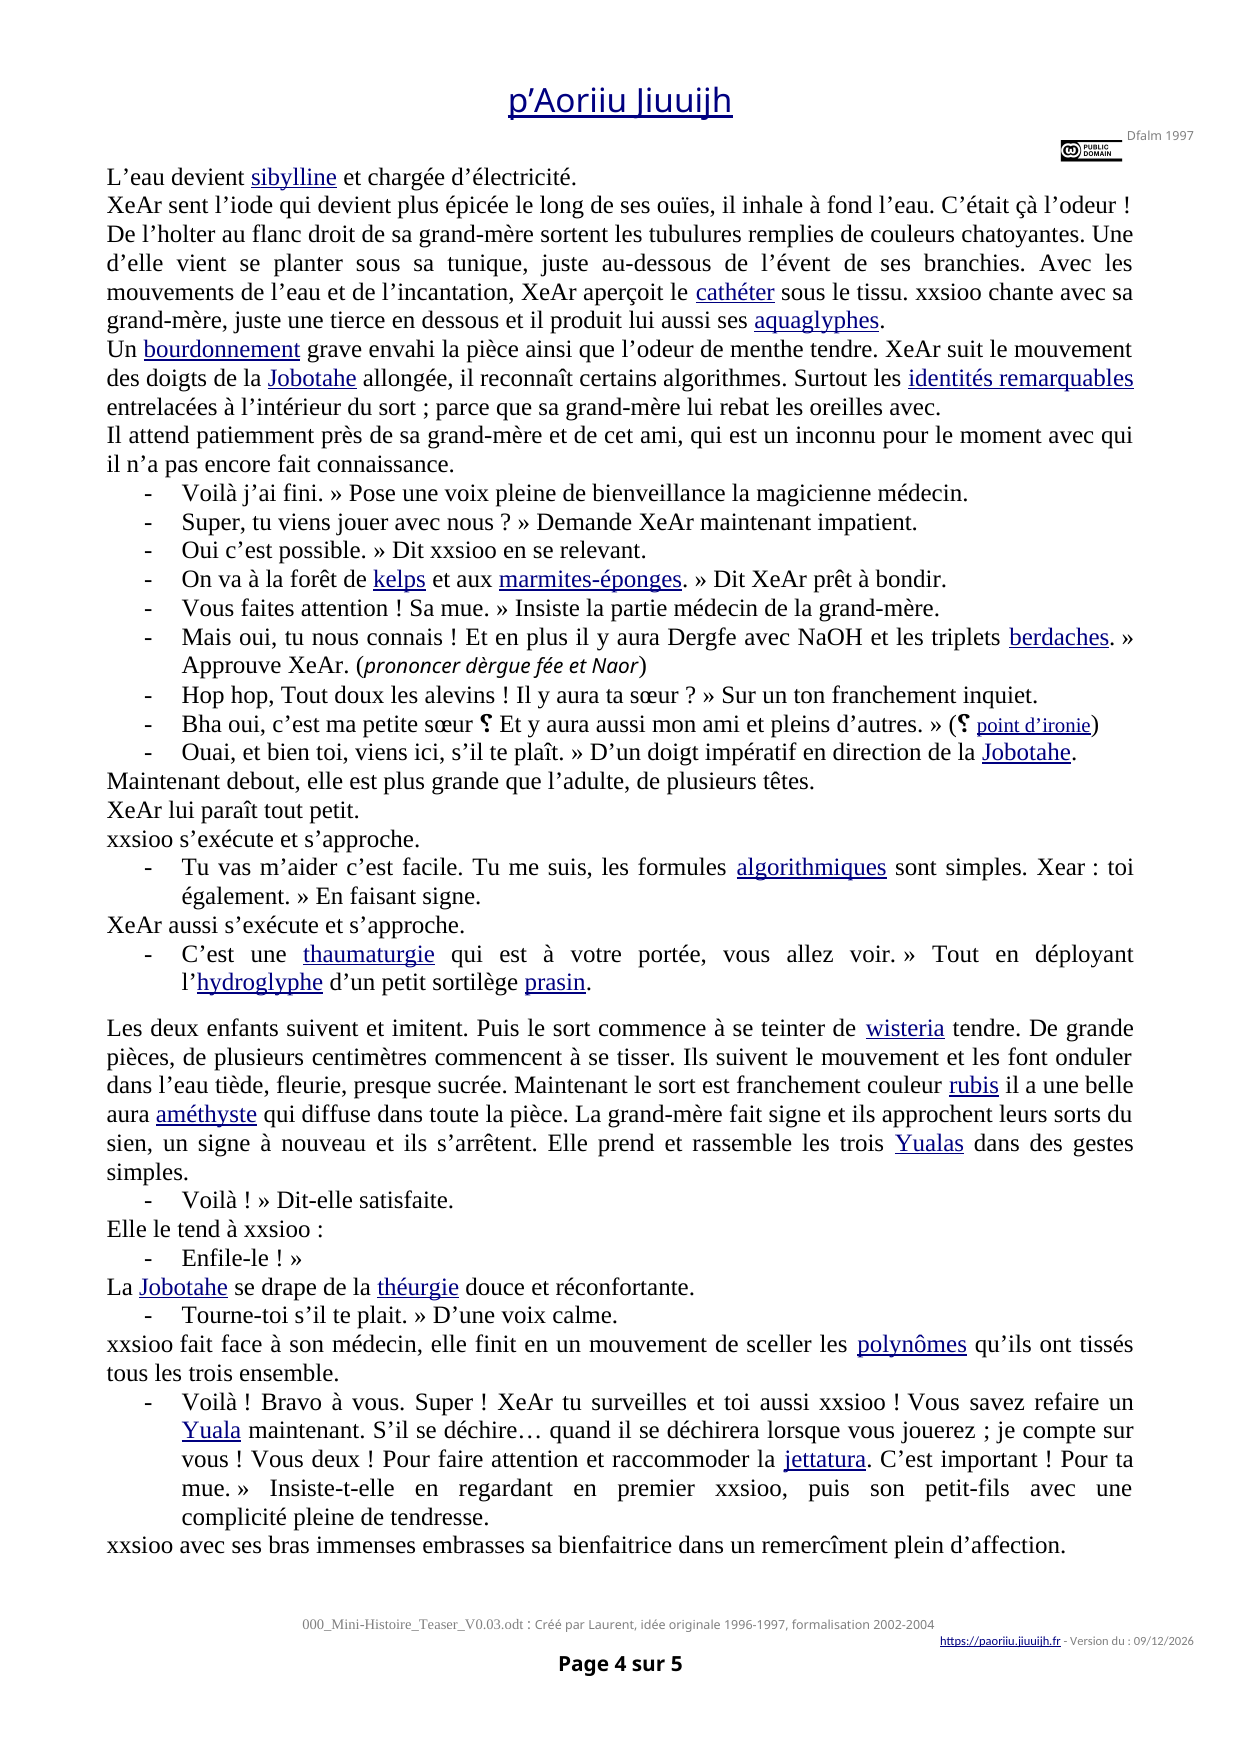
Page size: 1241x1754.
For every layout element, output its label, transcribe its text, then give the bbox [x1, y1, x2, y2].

text La Jobotahe se drape de la théurgie douce et réconfortante. [106, 1272, 1134, 1300]
list Tourne-toi s’il te plait. » D’une voix calme. [144, 1300, 1134, 1329]
list Voilà ! Bravo à vous. Super ! XeAr tu surveilles et toi aussi xxsioo ! Vous savez refaire un Yuala maintenant. S’il se déchire… quand il se déchirera lorsque vous jouerez ; je compte sur vous ! Vous deux ! Pour faire attention et raccommoder la jettatura. C’est important ! Pour ta mue. » Insiste-t-elle en regardant en premier xxsioo, puis son petit-fils avec une complicité pleine de tendresse. [144, 1387, 1134, 1530]
text L’eau devient sibylline et chargée d’électricité. [106, 162, 1134, 191]
list Super, tu viens jouer avec nous ? » Demande XeAr maintenant impatient. [144, 507, 1134, 536]
text XeAr lui paraît tout petit. [106, 795, 1134, 824]
text XeAr aussi s’exécute et s’approche. [106, 910, 1134, 939]
list Oui c’est possible. » Dit xxsioo en se relevant. [144, 536, 1134, 564]
text XeAr sent l’iode qui devient plus épicée le long de ses ouïes, il inhale à fond l’eau. C’était çà l’odeur ! [106, 191, 1134, 219]
text xxsioo s’exécute et s’approche. [106, 824, 1134, 852]
list Enfile-le ! » [144, 1243, 1134, 1272]
list Bha oui, c’est ma petite sœur ⸮ Et y aura aussi mon ami et pleins d’autres. » (⸮ point d’ironie) [144, 709, 1134, 737]
text De l’holter au flanc droit de sa grand-mère sortent les tubulures remplies de couleurs chatoyantes. Une d’elle vient se planter sous sa tunique, juste au-dessous de l’évent de ses branchies. Avec les mouvements de l’eau et de l’incantation, XeAr aperçoit le cathéter sous le tissu. xxsioo chante avec sa grand-mère, juste une tierce en dessous et il produit lui aussi ses aquaglyphes. [106, 219, 1134, 334]
list Voilà j’ai fini. » Pose une voix pleine de bienveillance la magicienne médecin. [144, 478, 1134, 507]
text Les deux enfants suivent et imitent. Puis le sort commence à se teinter de wisteria tendre. De grande pièces, de plusieurs centimètres commencent à se tisser. Ils suivent le mouvement et les font onduler dans l’eau tiède, fleurie, presque sucrée. Maintenant le sort est franchement couleur rubis il a une belle aura améthyste qui diffuse dans toute la pièce. La grand-mère fait signe et ils approchent leurs sorts du sien, un signe à nouveau et ils s’arrêtent. Elle prend et rassemble les trois Yualas dans des gestes simples. [106, 1013, 1134, 1185]
text Il attend patiemment près de sa grand-mère et de cet ami, qui est un inconnu pour le moment avec qui il n’a pas encore fait connaissance. [106, 421, 1134, 478]
list On va à la forêt de kelps et aux marmites-éponges. » Dit XeAr prêt à bondir. [144, 564, 1134, 593]
list Voilà ! » Dit-elle satisfaite. [144, 1185, 1134, 1214]
list Hop hop, Tout doux les alevins ! Il y aura ta sœur ? » Sur un ton franchement inquiet. [144, 680, 1134, 709]
text Un bourdonnement grave envahi la pièce ainsi que l’odeur de menthe tendre. XeAr suit le mouvement des doigts de la Jobotahe allongée, il reconnaît certains algorithmes. Surtout les identités remarquables entrelacées à l’intérieur du sort ; parce que sa grand-mère lui rebat les oreilles avec. [106, 334, 1134, 421]
text xxsioo avec ses bras immenses embrasses sa bienfaitrice dans un remercîment plein d’affection. [106, 1530, 1134, 1559]
list C’est une thaumaturgie qui est à votre portée, vous allez voir. » Tout en déployant l’hydroglyphe d’un petit sortilège prasin. [144, 939, 1134, 996]
list Ouai, et bien toi, viens ici, s’il te plaît. » D’un doigt impératif en direction de la Jobotahe. [144, 737, 1134, 766]
list Mais oui, tu nous connais ! Et en plus il y aura Dergfe avec NaOH et les triplets berdaches. » Approuve XeAr. (prononcer dèrgue fée et Naor) [144, 622, 1134, 680]
list Tu vas m’aider c’est facile. Tu me suis, les formules algorithmiques sont simples. Xear : toi également. » En faisant signe. [144, 852, 1134, 910]
list Vous faites attention ! Sa mue. » Insiste la partie médecin de la grand-mère. [144, 593, 1134, 622]
text Maintenant debout, elle est plus grande que l’adulte, de plusieurs têtes. [106, 766, 1134, 795]
text Elle le tend à xxsioo : [106, 1214, 1134, 1243]
text xxsioo fait face à son médecin, elle finit en un mouvement de sceller les polynômes qu’ils ont tissés tous les trois ensemble. [106, 1329, 1134, 1387]
